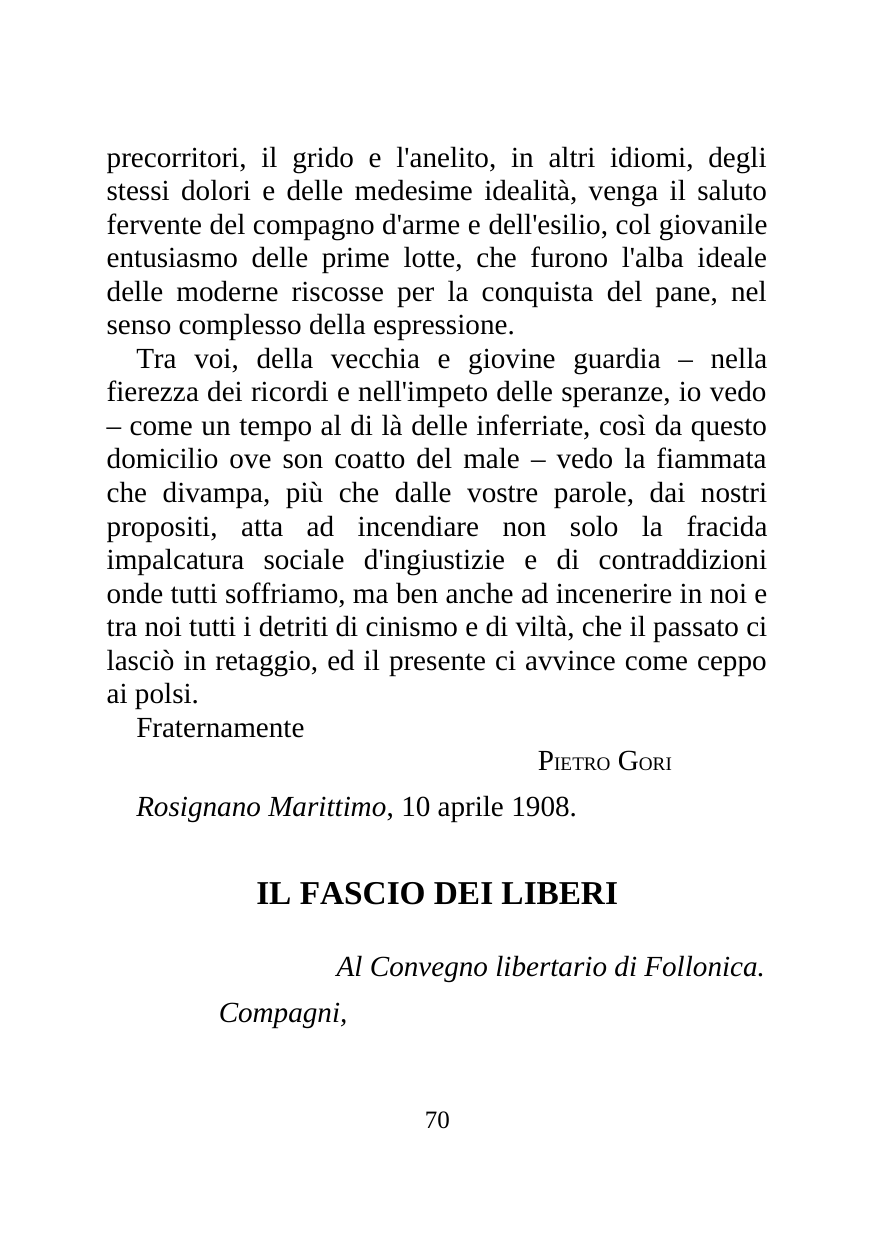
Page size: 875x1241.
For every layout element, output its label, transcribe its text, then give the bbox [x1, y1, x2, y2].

text Compagni, [106, 995, 768, 1028]
text precorritori, il grido e l'anelito, in altri idiomi, degli stessi dolori e delle medesime idealità, venga il saluto fervente del compagno d'arme e dell'esilio, col giovanile entusiasmo delle prime lotte, che furono l'alba ideale delle moderne riscosse per la conquista del pane, nel senso complesso della espressione. [106, 140, 768, 341]
text Fraternamente [106, 710, 768, 743]
text Al Convegno libertario di Follonica. [106, 949, 768, 982]
text Pietro Gori [106, 743, 768, 777]
text Tra voi, della vecchia e giovine guardia – nella fierezza dei ricordi e nell'impeto delle speranze, io vedo – come un tempo al di là delle inferriate, così da questo domicilio ove son coatto del male – vedo la fiammata che divampa, più che dalle vostre parole, dai nostri propositi, atta ad incendiare non solo la fracida impalcatura sociale d'ingiustizie e di contraddizioni onde tutti soffriamo, ma ben anche ad incenerire in noi e tra noi tutti i detriti di cinismo e di viltà, che il passato ci lasciò in retaggio, ed il presente ci avvince come ceppo ai polsi. [106, 341, 768, 710]
text Rosignano Marittimo, 10 aprile 1908. [106, 789, 768, 823]
subtitle IL FASCIO DEI LIBERI [106, 873, 768, 911]
